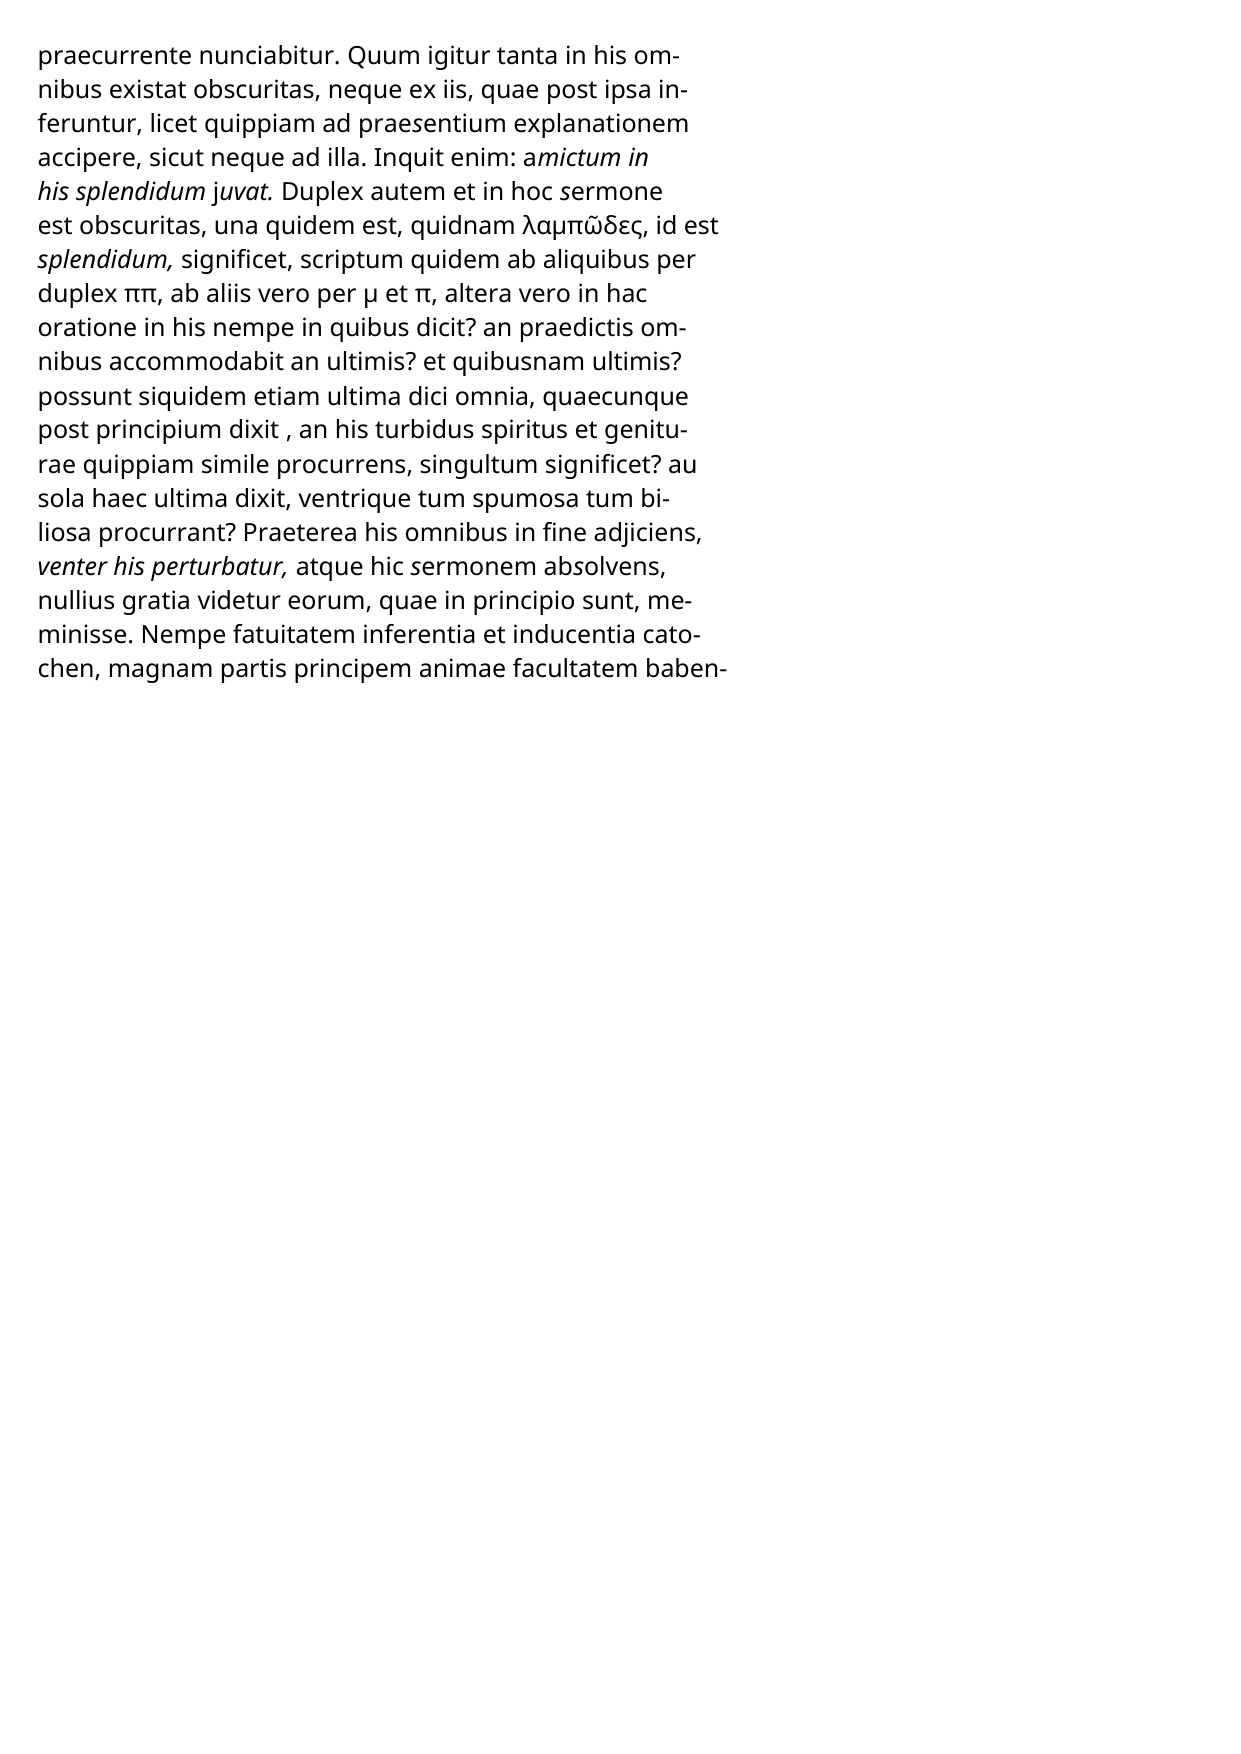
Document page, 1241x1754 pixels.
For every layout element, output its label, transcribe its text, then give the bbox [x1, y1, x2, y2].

text praecurrente nunciabitur. Quum igitur tanta in his om- nibus existat obscuritas, neque ex iis, quae post ipsa in- feruntur, licet quippiam ad praesentium explanationem accipere, sicut neque ad illa. Inquit enim: amictum in his splendidum juvat. Duplex autem et in hoc sermone est obscuritas, una quidem est, quidnam λαμπῶδες, id est splendidum, significet, scriptum quidem ab aliquibus per duplex ππ, ab aliis vero per μ et π, altera vero in hac oratione in his nempe in quibus dicit? an praedictis om- nibus accommodabit an ultimis? et quibusnam ultimis? possunt siquidem etiam ultima dici omnia, quaecunque post principium dixit , an his turbidus spiritus et genitu- rae quippiam simile procurrens, singultum significet? au sola haec ultima dixit, ventrique tum spumosa tum bi- liosa procurrant? Praeterea his omnibus in fine adjiciens, venter his perturbatur, atque hic sermonem absolvens, nullius gratia videtur eorum, quae in principio sunt, me- minisse. Nempe fatuitatem inferentia et inducentia cato- chen, magnam partis principem animae facultatem baben- [37, 37, 1203, 685]
